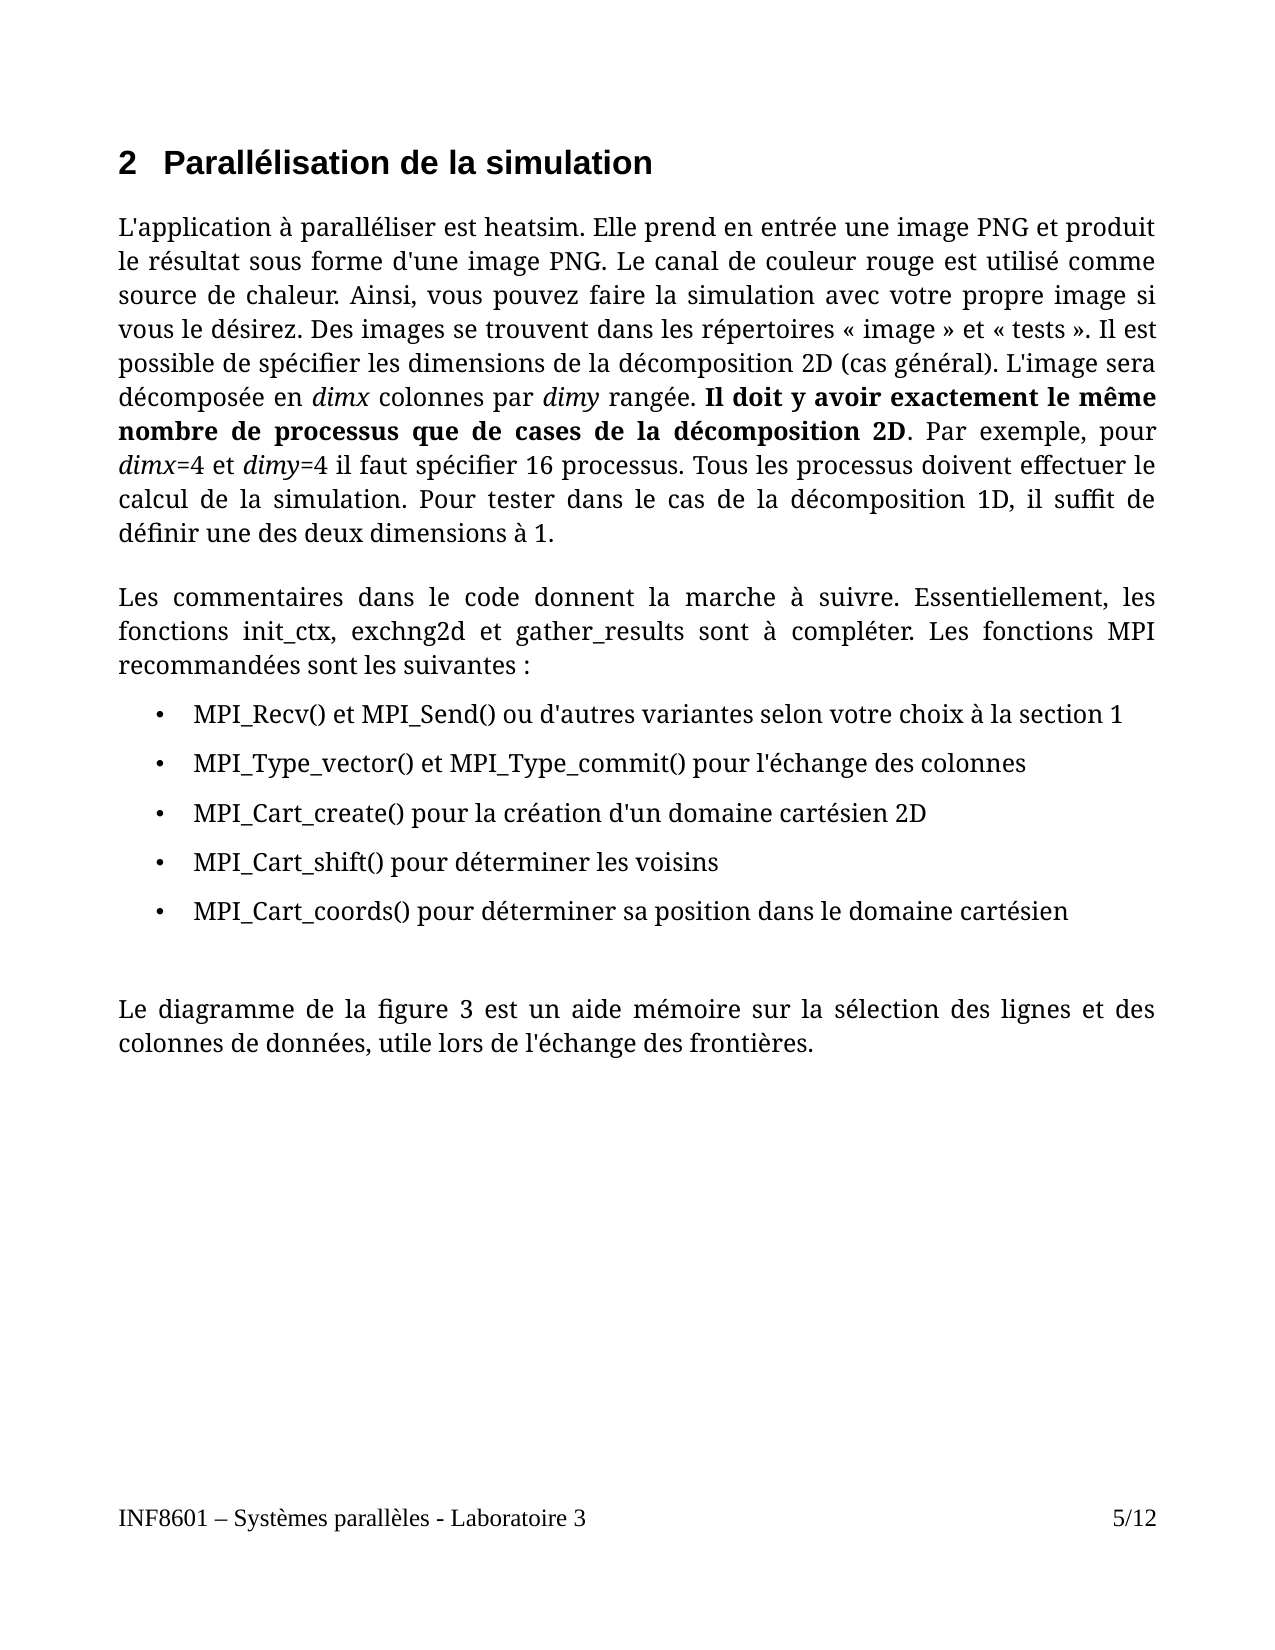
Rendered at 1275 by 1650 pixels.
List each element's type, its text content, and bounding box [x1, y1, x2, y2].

list MPI_Recv() et MPI_Send() ou d'autres variantes selon votre choix à la section 1 [156, 697, 1157, 731]
list MPI_Cart_shift() pour déterminer les voisins [156, 844, 1157, 878]
list MPI_Cart_coords() pour déterminer sa position dans le domaine cartésien [156, 893, 1157, 927]
text Les commentaires dans le code donnent la marche à suivre. Essentiellement, les fonctions init_ctx, exchng2d et gather_results sont à compléter. Les fonctions MPI recommandées sont les suivantes : [118, 580, 1157, 682]
text L'application à paralléliser est heatsim. Elle prend en entrée une image PNG et produit le résultat sous forme d'une image PNG. Le canal de couleur rouge est utilisé comme source de chaleur. Ainsi, vous pouvez faire la simulation avec votre propre image si vous le désirez. Des images se trouvent dans les répertoires « image » et « tests ». Il est possible de spécifier les dimensions de la décomposition 2D (cas général). L'image sera décomposée en dimx colonnes par dimy rangée. Il doit y avoir exactement le même nombre de processus que de cases de la décomposition 2D. Par exemple, pour dimx=4 et dimy=4 il faut spécifier 16 processus. Tous les processus doivent effectuer le calcul de la simulation. Pour tester dans le cas de la décomposition 1D, il suffit de définir une des deux dimensions à 1. [118, 209, 1157, 550]
list MPI_Cart_create() pour la création d'un domaine cartésien 2D [156, 795, 1157, 829]
list MPI_Type_vector() et MPI_Type_commit() pour l'échange des colonnes [156, 746, 1157, 780]
subtitle Parallélisation de la simulation [118, 143, 1157, 182]
text Le diagramme de la figure 3 est un aide mémoire sur la sélection des lignes et des colonnes de données, utile lors de l'échange des frontières. [118, 991, 1157, 1059]
